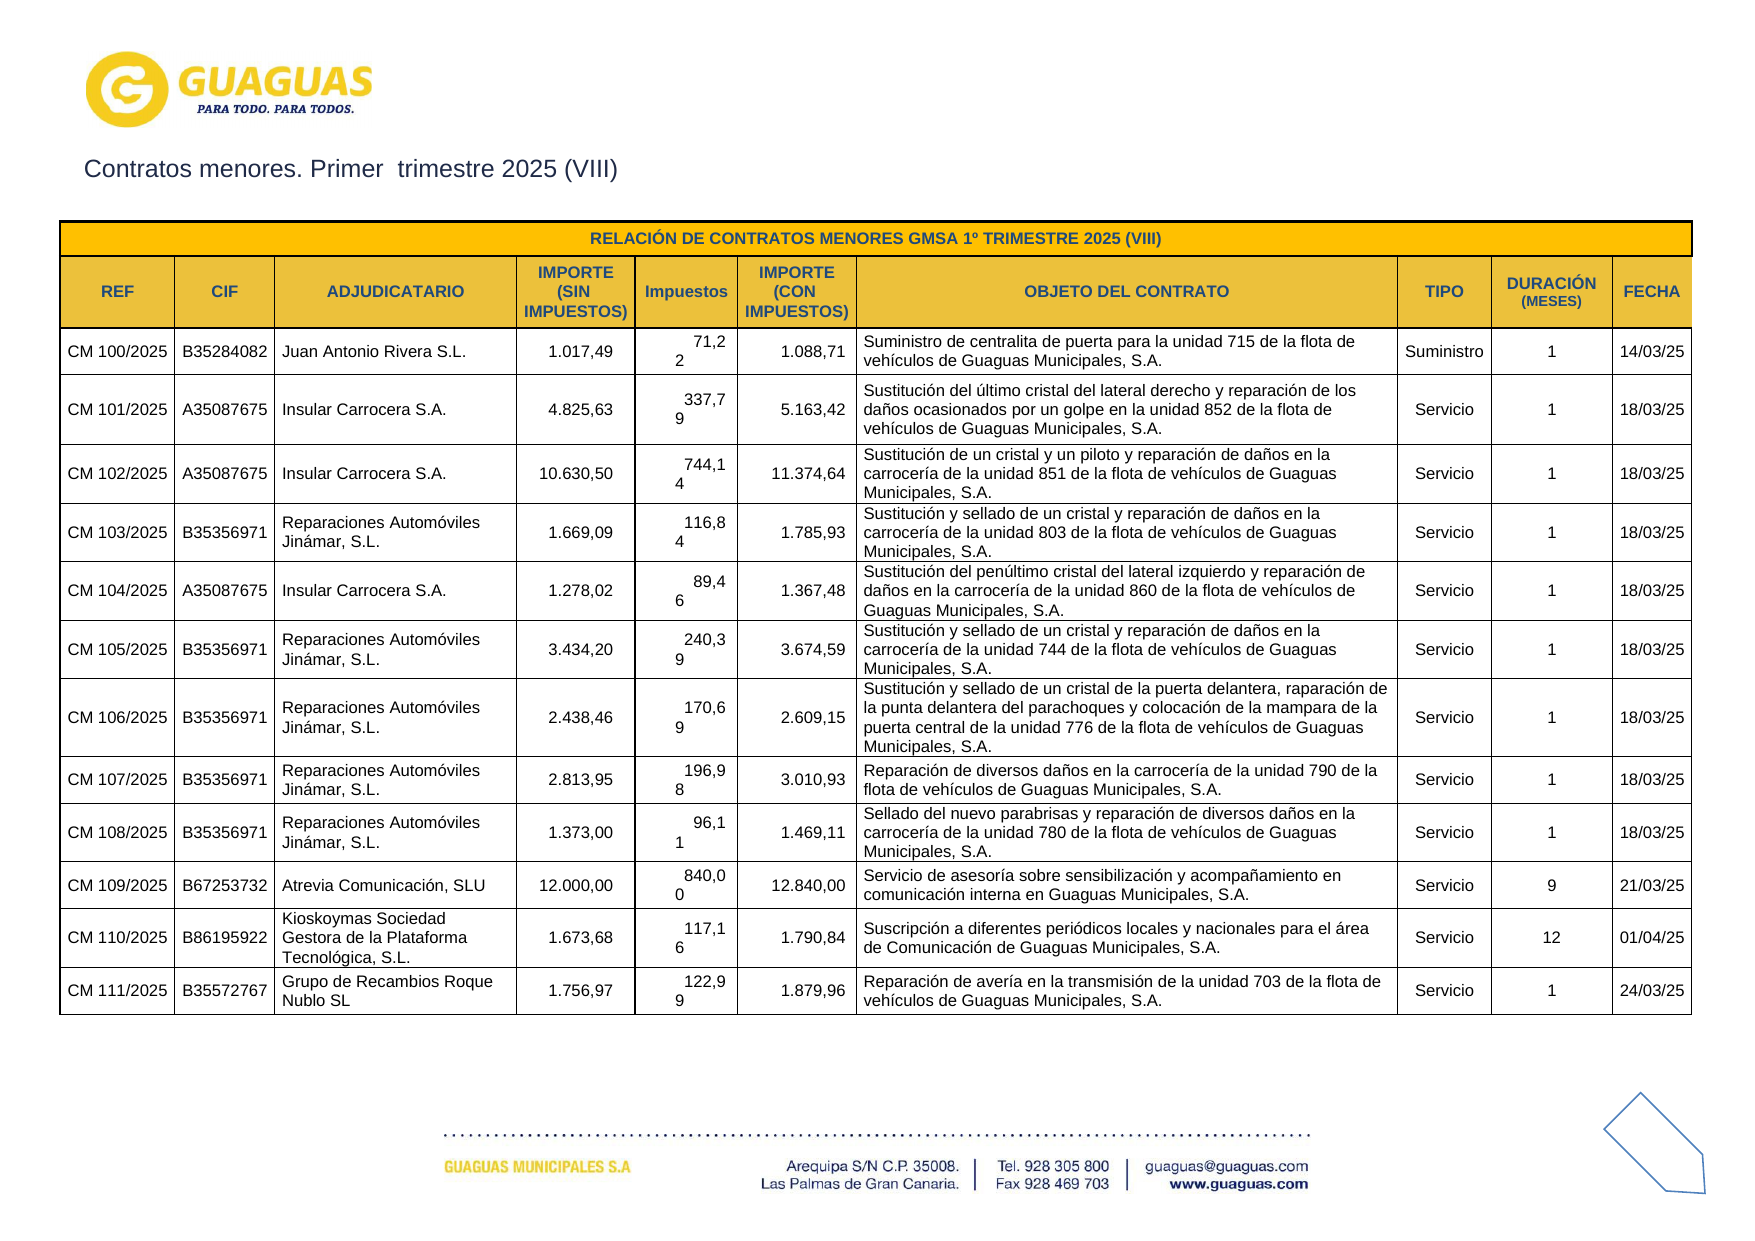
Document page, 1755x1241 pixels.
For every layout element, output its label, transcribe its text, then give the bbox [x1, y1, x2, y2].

table_cell Reparación de diversos daños en la carrocería de la unidad 790 de la flota de vehículos de Guaguas Municipales, S.A. [857, 757, 1397, 803]
table_cell 24/03/25 [1613, 968, 1691, 1013]
table_cell 1 [1492, 804, 1612, 861]
table_cell CM 109/2025 [61, 862, 174, 908]
table_cell 18/03/25 [1613, 562, 1691, 619]
table_cell B35356971 [175, 804, 274, 861]
table_cell 2.438,46 [517, 679, 634, 756]
table_cell Servicio [1398, 621, 1491, 678]
table_cell 1 [1492, 329, 1612, 373]
table_cell 3.010,93 [738, 757, 856, 803]
table_cell FECHA [1613, 257, 1692, 327]
table_cell 1 [1492, 968, 1612, 1013]
table_cell 71,22 [636, 329, 737, 373]
table_cell 1.790,84 [738, 909, 856, 967]
table_cell Servicio [1398, 562, 1491, 619]
table_cell 1 [1492, 504, 1612, 561]
table_cell B86195922 [175, 909, 274, 967]
table_cell Servicio [1398, 909, 1491, 967]
table_cell 12 [1492, 909, 1612, 967]
table_cell 337,79 [636, 375, 737, 444]
table_cell CM 100/2025 [61, 329, 174, 373]
table_cell Sustitución del penúltimo cristal del lateral izquierdo y reparación de daños en la carrocería de la unidad 860 de la flota de vehículos de Guaguas Municipales, S.A. [857, 562, 1397, 619]
table_cell Reparaciones Automóviles Jinámar, S.L. [275, 679, 516, 756]
table_cell CM 107/2025 [61, 757, 174, 803]
table_cell REF [61, 257, 174, 327]
table_cell 1 [1492, 445, 1612, 502]
table_cell Atrevia Comunicación, SLU [275, 862, 516, 908]
table_cell 18/03/25 [1613, 375, 1691, 444]
table_cell Servicio [1398, 757, 1491, 803]
table_cell DURACIÓN (MESES) [1492, 257, 1612, 327]
table_cell Insular Carrocera S.A. [275, 445, 516, 502]
table_cell 1.756,97 [517, 968, 634, 1013]
table_cell 4.825,63 [517, 375, 634, 444]
table_cell CM 104/2025 [61, 562, 174, 619]
table_cell CM 108/2025 [61, 804, 174, 861]
table_cell B35572767 [175, 968, 274, 1013]
table_cell Sellado del nuevo parabrisas y reparación de diversos daños en la carrocería de la unidad 780 de la flota de vehículos de Guaguas Municipales, S.A. [857, 804, 1397, 861]
table_cell Grupo de Recambios Roque Nublo SL [275, 968, 516, 1013]
table_cell 1 [1492, 679, 1612, 756]
table_cell 1.017,49 [517, 329, 634, 373]
table_cell 1.469,11 [738, 804, 856, 861]
table_cell 170,69 [636, 679, 737, 756]
table_cell 116,84 [636, 504, 737, 561]
table_cell Insular Carrocera S.A. [275, 375, 516, 444]
table_cell 96,11 [636, 804, 737, 861]
table_cell OBJETO DEL CONTRATO [857, 257, 1397, 327]
table_cell Juan Antonio Rivera S.L. [275, 329, 516, 373]
table_cell CM 102/2025 [61, 445, 174, 502]
table_cell 5.163,42 [738, 375, 856, 444]
table_cell Sustitución de un cristal y un piloto y reparación de daños en la carrocería de la unidad 851 de la flota de vehículos de Guaguas Municipales, S.A. [857, 445, 1397, 502]
table_cell Reparaciones Automóviles Jinámar, S.L. [275, 804, 516, 861]
table_cell Impuestos [636, 257, 737, 327]
table_cell 1.785,93 [738, 504, 856, 561]
table_cell 1.367,48 [738, 562, 856, 619]
table_cell B35356971 [175, 504, 274, 561]
table_cell CM 110/2025 [61, 909, 174, 967]
table_cell 3.674,59 [738, 621, 856, 678]
table_cell B35356971 [175, 679, 274, 756]
table_cell 1.879,96 [738, 968, 856, 1013]
table_cell A35087675 [175, 562, 274, 619]
table_cell 1 [1492, 562, 1612, 619]
table_cell 21/03/25 [1613, 862, 1691, 908]
table_cell CM 101/2025 [61, 375, 174, 444]
table_cell Suscripción a diferentes periódicos locales y nacionales para el área de Comunicación de Guaguas Municipales, S.A. [857, 909, 1397, 967]
table_cell 122,99 [636, 968, 737, 1013]
table_cell Sustitución y sellado de un cristal de la puerta delantera, raparación de la punta delantera del parachoques y colocación de la mampara de la puerta central de la unidad 776 de la flota de vehículos de Guaguas Municipales, S.A. [857, 679, 1397, 756]
table_cell Servicio [1398, 968, 1491, 1013]
table_cell IMPORTE (SIN IMPUESTOS) [517, 257, 634, 327]
table_cell Reparaciones Automóviles Jinámar, S.L. [275, 621, 516, 678]
table_cell 1.278,02 [517, 562, 634, 619]
table_cell A35087675 [175, 445, 274, 502]
table_cell IMPORTE (CON IMPUESTOS) [738, 257, 856, 327]
table_cell B35356971 [175, 621, 274, 678]
table_cell 14/03/25 [1613, 329, 1691, 373]
table_cell 10.630,50 [517, 445, 634, 502]
table_cell CM 105/2025 [61, 621, 174, 678]
table_cell CM 103/2025 [61, 504, 174, 561]
table_cell Suministro [1398, 329, 1491, 373]
table_cell A35087675 [175, 375, 274, 444]
table_cell ADJUDICATARIO [275, 257, 516, 327]
table_cell 840,00 [636, 862, 737, 908]
table_cell Suministro de centralita de puerta para la unidad 715 de la flota de vehículos de Guaguas Municipales, S.A. [857, 329, 1397, 373]
table_cell 3.434,20 [517, 621, 634, 678]
table_cell 240,39 [636, 621, 737, 678]
table_cell Servicio [1398, 862, 1491, 908]
table_cell CM 106/2025 [61, 679, 174, 756]
table_cell CM 111/2025 [61, 968, 174, 1013]
table_cell 2.813,95 [517, 757, 634, 803]
table_cell Sustitución y sellado de un cristal y reparación de daños en la carrocería de la unidad 803 de la flota de vehículos de Guaguas Municipales, S.A. [857, 504, 1397, 561]
table_cell Insular Carrocera S.A. [275, 562, 516, 619]
table_cell 01/04/25 [1613, 909, 1691, 967]
table_cell 1 [1492, 757, 1612, 803]
table_cell Kioskoymas Sociedad Gestora de la Plataforma Tecnológica, S.L. [275, 909, 516, 967]
table_cell 11.374,64 [738, 445, 856, 502]
table_cell 196,98 [636, 757, 737, 803]
table_cell 89,46 [636, 562, 737, 619]
table_cell 1.669,09 [517, 504, 634, 561]
table_cell 2.609,15 [738, 679, 856, 756]
table_cell 1.673,68 [517, 909, 634, 967]
table_cell CIF [175, 257, 274, 327]
table_cell B35284082 [175, 329, 274, 373]
table_cell Servicio [1398, 375, 1491, 444]
table_cell B67253732 [175, 862, 274, 908]
table_cell Sustitución y sellado de un cristal y reparación de daños en la carrocería de la unidad 744 de la flota de vehículos de Guaguas Municipales, S.A. [857, 621, 1397, 678]
table_cell 18/03/25 [1613, 504, 1691, 561]
table_cell 18/03/25 [1613, 679, 1691, 756]
table_cell Sustitución del último cristal del lateral derecho y reparación de los daños ocasionados por un golpe en la unidad 852 de la flota de vehículos de Guaguas Municipales, S.A. [857, 375, 1397, 444]
table_cell 18/03/25 [1613, 621, 1691, 678]
table_cell 18/03/25 [1613, 804, 1691, 861]
table_cell Servicio de asesoría sobre sensibilización y acompañamiento en comunicación interna en Guaguas Municipales, S.A. [857, 862, 1397, 908]
table_cell 1.373,00 [517, 804, 634, 861]
table_cell 18/03/25 [1613, 757, 1691, 803]
table_cell Servicio [1398, 804, 1491, 861]
table_cell 9 [1492, 862, 1612, 908]
table_cell B35356971 [175, 757, 274, 803]
table_cell Reparación de avería en la transmisión de la unidad 703 de la flota de vehículos de Guaguas Municipales, S.A. [857, 968, 1397, 1013]
table_cell Reparaciones Automóviles Jinámar, S.L. [275, 757, 516, 803]
table_cell 1.088,71 [738, 329, 856, 373]
table_cell Servicio [1398, 504, 1491, 561]
table_cell 18/03/25 [1613, 445, 1691, 502]
table_cell TIPO [1398, 257, 1491, 327]
table_cell 744,14 [636, 445, 737, 502]
table_cell 12.840,00 [738, 862, 856, 908]
table_cell 117,16 [636, 909, 737, 967]
text Contratos menores. Primer trimestre 2025 (VIII) [84, 154, 1694, 183]
table_cell Reparaciones Automóviles Jinámar, S.L. [275, 504, 516, 561]
table_cell 1 [1492, 621, 1612, 678]
table_cell 1 [1492, 375, 1612, 444]
table_header RELACIÓN DE CONTRATOS MENORES GMSA 1º TRIMESTRE 2025 (VIII) [61, 223, 1691, 255]
table_cell Servicio [1398, 445, 1491, 502]
table_cell 12.000,00 [517, 862, 634, 908]
table_cell Servicio [1398, 679, 1491, 756]
